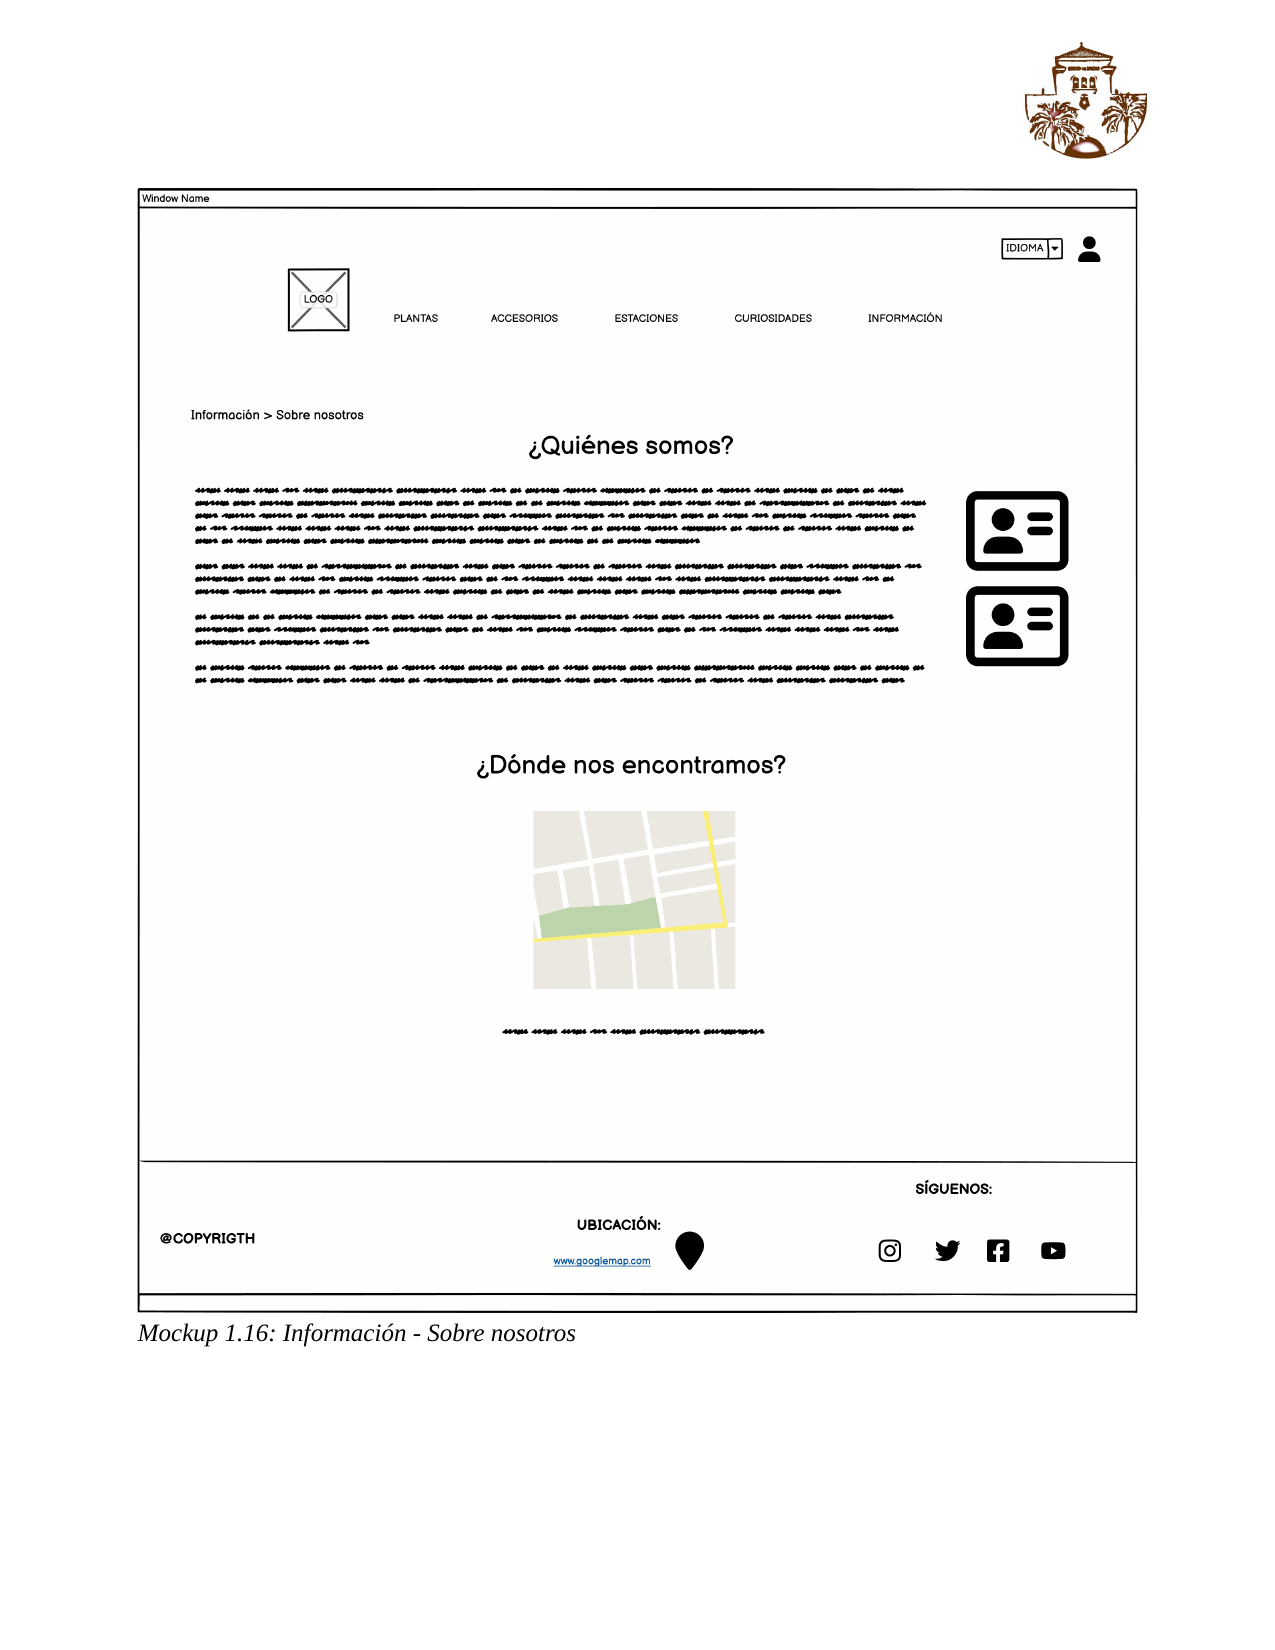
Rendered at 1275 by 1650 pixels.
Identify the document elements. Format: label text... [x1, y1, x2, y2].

text Mockup 1.16: Información - Sobre nosotros [138, 1313, 1137, 1347]
picture [1014, 30, 1158, 175]
picture [137, 188, 1138, 1313]
